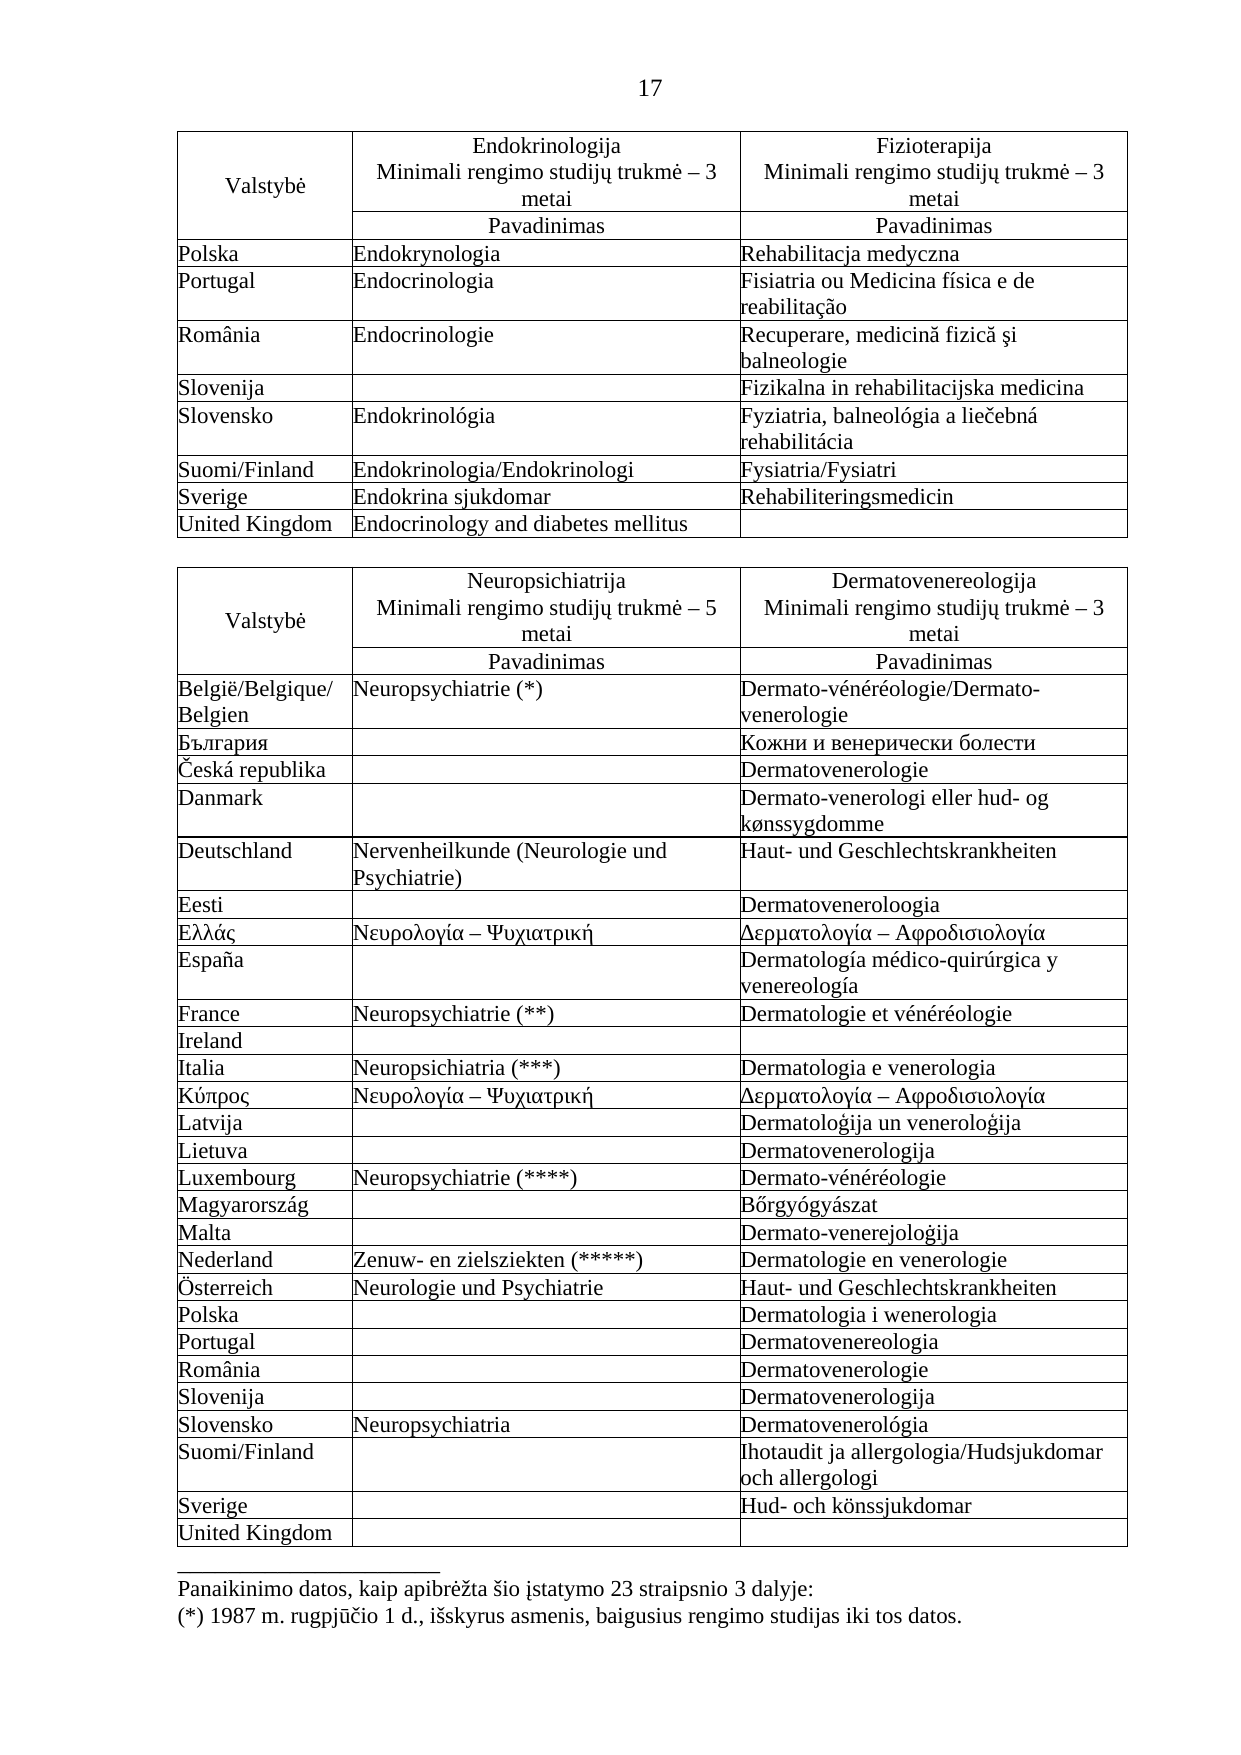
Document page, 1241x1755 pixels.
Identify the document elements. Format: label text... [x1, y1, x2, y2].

table_cell [353, 729, 740, 755]
table_cell Fyziatria, balneológia a liečebná rehabilitácia [741, 402, 1127, 454]
table_cell Rehabilitacja medyczna [741, 240, 1127, 266]
table_cell [353, 946, 740, 999]
table_cell Sverige [178, 483, 352, 509]
table_cell România [178, 321, 352, 373]
table_cell Neuropsichiatria (***) [353, 1055, 740, 1081]
table_cell België/Belgique/ Belgien [178, 675, 352, 728]
table_cell Νευρoλoγία – Ψυχιατρική [353, 919, 740, 945]
table_cell [353, 891, 740, 917]
table_cell Lietuva [178, 1137, 352, 1163]
table_cell Dermato-vénéréologie/Dermato-venerologie [741, 675, 1127, 728]
table_cell [353, 1191, 740, 1218]
table_cell Polska [178, 1301, 352, 1327]
table_cell Endocrinologia [353, 267, 740, 320]
table_cell Endokrina sjukdomar [353, 483, 740, 509]
table_cell Slovensko [178, 402, 352, 454]
table_cell Slovensko [178, 1411, 352, 1437]
table_cell Deutschland [178, 838, 352, 890]
table_cell Zenuw- en zielsziekten (*****) [353, 1246, 740, 1273]
table_cell Polska [178, 240, 352, 266]
table_cell Neuropsychiatrie (**) [353, 1000, 740, 1026]
table_header Endokrinologija Minimali rengimo studijų trukmė – 3 metai [353, 132, 740, 211]
table_cell Italia [178, 1055, 352, 1081]
table_header Dermatovenereologija Minimali rengimo studijų trukmė – 3 metai [741, 568, 1127, 647]
table_cell Pavadinimas [741, 212, 1127, 238]
table_cell United Kingdom [178, 1519, 352, 1546]
table_header Fizioterapija Minimali rengimo studijų trukmė – 3 metai [741, 132, 1127, 211]
text (*) 1987 m. rugpjūčio 1 d., išskyrus asmenis, baigusius rengimo studijas iki tos datos. [177, 1602, 1124, 1628]
table_cell Fysiatria/Fysiatri [741, 456, 1127, 482]
table_cell Dermato-vénéréologie [741, 1164, 1127, 1190]
table_cell Νευρολογία – Ψυχιατρική [353, 1082, 740, 1108]
table_cell [741, 510, 1127, 537]
table_cell Dermatologie en venerologie [741, 1246, 1127, 1273]
table_cell Haut- und Geschlechtskrankheiten [741, 838, 1127, 890]
table_cell Endocrinology and diabetes mellitus [353, 510, 740, 537]
table_cell Slovenija [178, 1383, 352, 1409]
table_cell Haut- und Geschlechtskrankheiten [741, 1274, 1127, 1300]
table_cell Dermatovenerologie [741, 756, 1127, 783]
table_cell Dermatovenerológia [741, 1411, 1127, 1437]
table_cell España [178, 946, 352, 999]
table_cell Danmark [178, 784, 352, 836]
table_cell United Kingdom [178, 510, 352, 537]
table_cell Eesti [178, 891, 352, 917]
table_header Neuropsichiatrija Minimali rengimo studijų trukmė – 5 metai [353, 568, 740, 647]
table_cell Pavadinimas [353, 648, 740, 674]
table_cell Österreich [178, 1274, 352, 1300]
table_cell Dermatovenerologija [741, 1383, 1127, 1409]
table_cell France [178, 1000, 352, 1026]
table_cell Slovenija [178, 375, 352, 401]
table_cell Portugal [178, 267, 352, 320]
table_cell Endokrynologia [353, 240, 740, 266]
table_cell Neuropsychiatrie (*) [353, 675, 740, 728]
table_cell Кожни и венерически болести [741, 729, 1127, 755]
table_cell [353, 1109, 740, 1136]
table_cell Endokrinológia [353, 402, 740, 454]
table_cell Ελλάς [178, 919, 352, 945]
table_cell Bőrgyógyászat [741, 1191, 1127, 1218]
table_cell Dermatologia i wenerologia [741, 1301, 1127, 1327]
table_cell [353, 1137, 740, 1163]
table_cell Magyarország [178, 1191, 352, 1218]
table_cell Dermatoloģija un veneroloģija [741, 1109, 1127, 1136]
table_cell Suomi/Finland [178, 1438, 352, 1491]
table_cell [353, 1219, 740, 1245]
table_header Valstybė [178, 568, 352, 674]
table_cell Neurologie und Psychiatrie [353, 1274, 740, 1300]
table_cell Dermatovenerologie [741, 1356, 1127, 1382]
table_cell Endokrinologia/Endokrinologi [353, 456, 740, 482]
table_cell [741, 1027, 1127, 1053]
table_cell Luxembourg [178, 1164, 352, 1190]
table_cell Rehabiliteringsmedicin [741, 483, 1127, 509]
table_cell [353, 375, 740, 401]
table_cell Latvija [178, 1109, 352, 1136]
table_cell Neuropsychiatria [353, 1411, 740, 1437]
table_cell Dermatovenerologija [741, 1137, 1127, 1163]
table_cell ∆ερµατολογία – Αφροδισιολογία [741, 1082, 1127, 1108]
table_cell Dermatoveneroloogia [741, 891, 1127, 917]
table_cell Ihotaudit ja allergologia/Hudsjukdomar och allergologi [741, 1438, 1127, 1491]
table_cell Dermatologia e venerologia [741, 1055, 1127, 1081]
table_cell Pavadinimas [741, 648, 1127, 674]
table_cell Fisiatria ou Medicina física e de reabilitação [741, 267, 1127, 320]
table_cell Neuropsychiatrie (****) [353, 1164, 740, 1190]
table_cell [353, 1492, 740, 1518]
table_cell Česká republika [178, 756, 352, 783]
table_cell Nederland [178, 1246, 352, 1273]
table_cell Pavadinimas [353, 212, 740, 238]
table_cell Recuperare, medicină fizică şi balneologie [741, 321, 1127, 373]
table_cell Portugal [178, 1329, 352, 1355]
text _____________________ [177, 1547, 1124, 1575]
table_cell [353, 1519, 740, 1546]
table_cell [353, 1301, 740, 1327]
table_cell [353, 784, 740, 836]
table_cell Sverige [178, 1492, 352, 1518]
table_cell ∆ερµατoλoγία – Αφρoδισιoλoγία [741, 919, 1127, 945]
table_cell Dermato-venerologi eller hud- og kønssygdomme [741, 784, 1127, 836]
table_cell Dermatología médico-quirúrgica y venereología [741, 946, 1127, 999]
table_cell [353, 1383, 740, 1409]
table_cell Dermatologie et vénéréologie [741, 1000, 1127, 1026]
table_cell [353, 1438, 740, 1491]
table_cell България [178, 729, 352, 755]
table_cell Malta [178, 1219, 352, 1245]
table_cell [353, 1027, 740, 1053]
table_header Valstybė [178, 132, 352, 238]
table_cell [741, 1519, 1127, 1546]
table_cell România [178, 1356, 352, 1382]
table_cell Dermato-venerejoloġija [741, 1219, 1127, 1245]
table_cell [353, 756, 740, 783]
table_cell [353, 1356, 740, 1382]
table_cell [353, 1329, 740, 1355]
table_cell Suomi/Finland [178, 456, 352, 482]
table_cell Fizikalna in rehabilitacijska medicina [741, 375, 1127, 401]
table_cell Κύπρος [178, 1082, 352, 1108]
table_cell Hud- och könssjukdomar [741, 1492, 1127, 1518]
table_cell Ireland [178, 1027, 352, 1053]
table_cell Nervenheilkunde (Neurologie und Psychiatrie) [353, 838, 740, 890]
table_cell Endocrinologie [353, 321, 740, 373]
table_cell Dermatovenereologia [741, 1329, 1127, 1355]
text Panaikinimo datos, kaip apibrėžta šio įstatymo 23 straipsnio 3 dalyje: [177, 1575, 1124, 1602]
